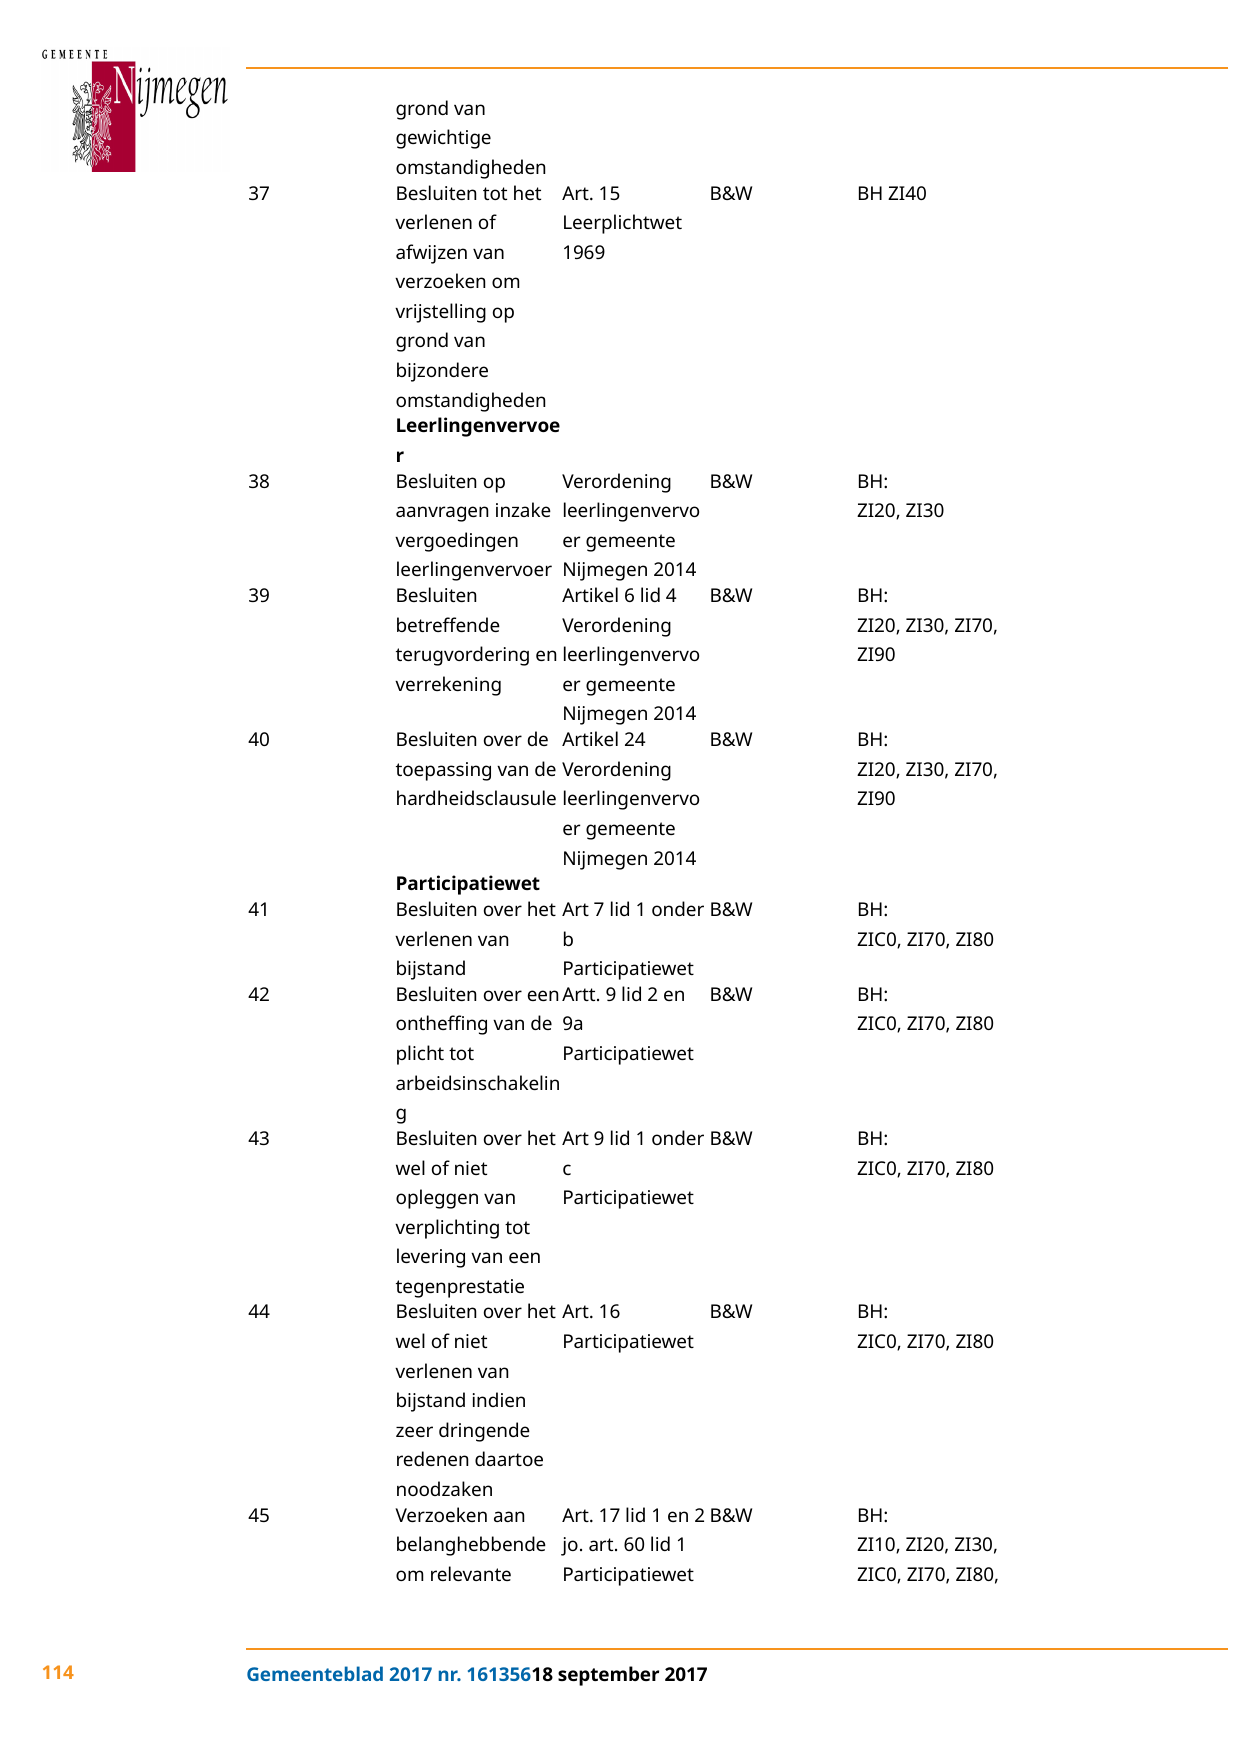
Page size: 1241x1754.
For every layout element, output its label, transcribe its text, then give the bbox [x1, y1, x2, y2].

table_cell 40 [248, 726, 395, 870]
table_cell 37 [248, 180, 395, 412]
table_cell [857, 870, 1004, 896]
table_cell [709, 413, 857, 468]
table_cell Besluiten over het verlenen van bijstand [395, 896, 562, 981]
table_cell [248, 413, 395, 468]
table_cell Besluiten over de toepassing van de hardheidsclausule [395, 726, 562, 870]
table_cell B&W [709, 896, 857, 981]
table_cell [1004, 95, 1152, 180]
table_cell BH: ZI10, ZI20, ZI30, ZIC0, ZI70, ZI80, [857, 1502, 1004, 1587]
table_cell BH ZI40 [857, 180, 1004, 412]
table_cell B&W [709, 180, 857, 412]
table_cell 45 [248, 1502, 395, 1587]
table_cell [1004, 896, 1152, 981]
table_cell [1004, 468, 1152, 582]
table_cell Besluiten over het wel of niet verlenen van bijstand indien zeer dringende redenen daartoe noodzaken [395, 1299, 562, 1502]
table_cell 38 [248, 468, 395, 582]
table_cell [1004, 1125, 1152, 1299]
table_cell Participatiewet [395, 870, 562, 896]
table_cell [1004, 1299, 1152, 1502]
table_cell B&W [709, 1502, 857, 1587]
table_cell BH: ZI20, ZI30, ZI70, ZI90 [857, 582, 1004, 726]
table_cell 39 [248, 582, 395, 726]
table_cell [1004, 413, 1152, 468]
table_cell B&W [709, 582, 857, 726]
table_cell [1004, 180, 1152, 412]
table_cell Besluiten betreffende terugvordering en verrekening [395, 582, 562, 726]
table_cell Besluiten over een ontheffing van de plicht tot arbeidsinschakeling [395, 981, 562, 1125]
table_cell Art. 15 Leerplichtwet 1969 [562, 180, 709, 412]
table_cell [562, 870, 709, 896]
table_cell BH: ZI20, ZI30 [857, 468, 1004, 582]
table_cell B&W [709, 726, 857, 870]
table_cell BH: ZIC0, ZI70, ZI80 [857, 1125, 1004, 1299]
table_cell BH: ZIC0, ZI70, ZI80 [857, 981, 1004, 1125]
table_cell B&W [709, 1125, 857, 1299]
table_cell grond van gewichtige omstandigheden [395, 95, 562, 180]
table_cell Art. 16 Participatiewet [562, 1299, 709, 1502]
table_cell [1004, 726, 1152, 870]
table_cell Leerlingenvervoer [395, 413, 562, 468]
table_cell [248, 870, 395, 896]
table_cell Besluiten over het wel of niet opleggen van verplichting tot levering van een tegenprestatie [395, 1125, 562, 1299]
table_cell Artikel 6 lid 4 Verordening leerlingenvervoer gemeente Nijmegen 2014 [562, 582, 709, 726]
table_cell [562, 95, 709, 180]
table_cell [1004, 870, 1152, 896]
table_cell B&W [709, 468, 857, 582]
table_cell [562, 413, 709, 468]
table_cell [857, 413, 1004, 468]
table_cell Art 9 lid 1 onder c Participatiewet [562, 1125, 709, 1299]
table_cell Verordening leerlingenvervoer gemeente Nijmegen 2014 [562, 468, 709, 582]
table_cell B&W [709, 1299, 857, 1502]
table_cell [1004, 582, 1152, 726]
picture [41, 47, 231, 172]
table_cell B&W [709, 981, 857, 1125]
table_cell BH: ZIC0, ZI70, ZI80 [857, 1299, 1004, 1502]
table_cell 44 [248, 1299, 395, 1502]
table_cell Art 7 lid 1 onder b Participatiewet [562, 896, 709, 981]
table_cell Besluiten op aanvragen inzake vergoedingen leerlingenvervoer [395, 468, 562, 582]
table_cell [1004, 1502, 1152, 1587]
table_cell Artikel 24 Verordening leerlingenvervoer gemeente Nijmegen 2014 [562, 726, 709, 870]
table_cell Artt. 9 lid 2 en 9a Participatiewet [562, 981, 709, 1125]
table_cell 42 [248, 981, 395, 1125]
table_cell [1004, 981, 1152, 1125]
table_cell 43 [248, 1125, 395, 1299]
table_cell Verzoeken aan belanghebbende om relevante [395, 1502, 562, 1587]
table_cell Art. 17 lid 1 en 2 jo. art. 60 lid 1 Participatiewet [562, 1502, 709, 1587]
table_cell 41 [248, 896, 395, 981]
table_cell BH: ZIC0, ZI70, ZI80 [857, 896, 1004, 981]
table_cell [709, 870, 857, 896]
table_cell BH: ZI20, ZI30, ZI70, ZI90 [857, 726, 1004, 870]
table_cell Besluiten tot het verlenen of afwijzen van verzoeken om vrijstelling op grond van bijzondere omstandigheden [395, 180, 562, 412]
table_cell [709, 95, 857, 180]
table_cell [248, 95, 395, 180]
table_cell [857, 95, 1004, 180]
